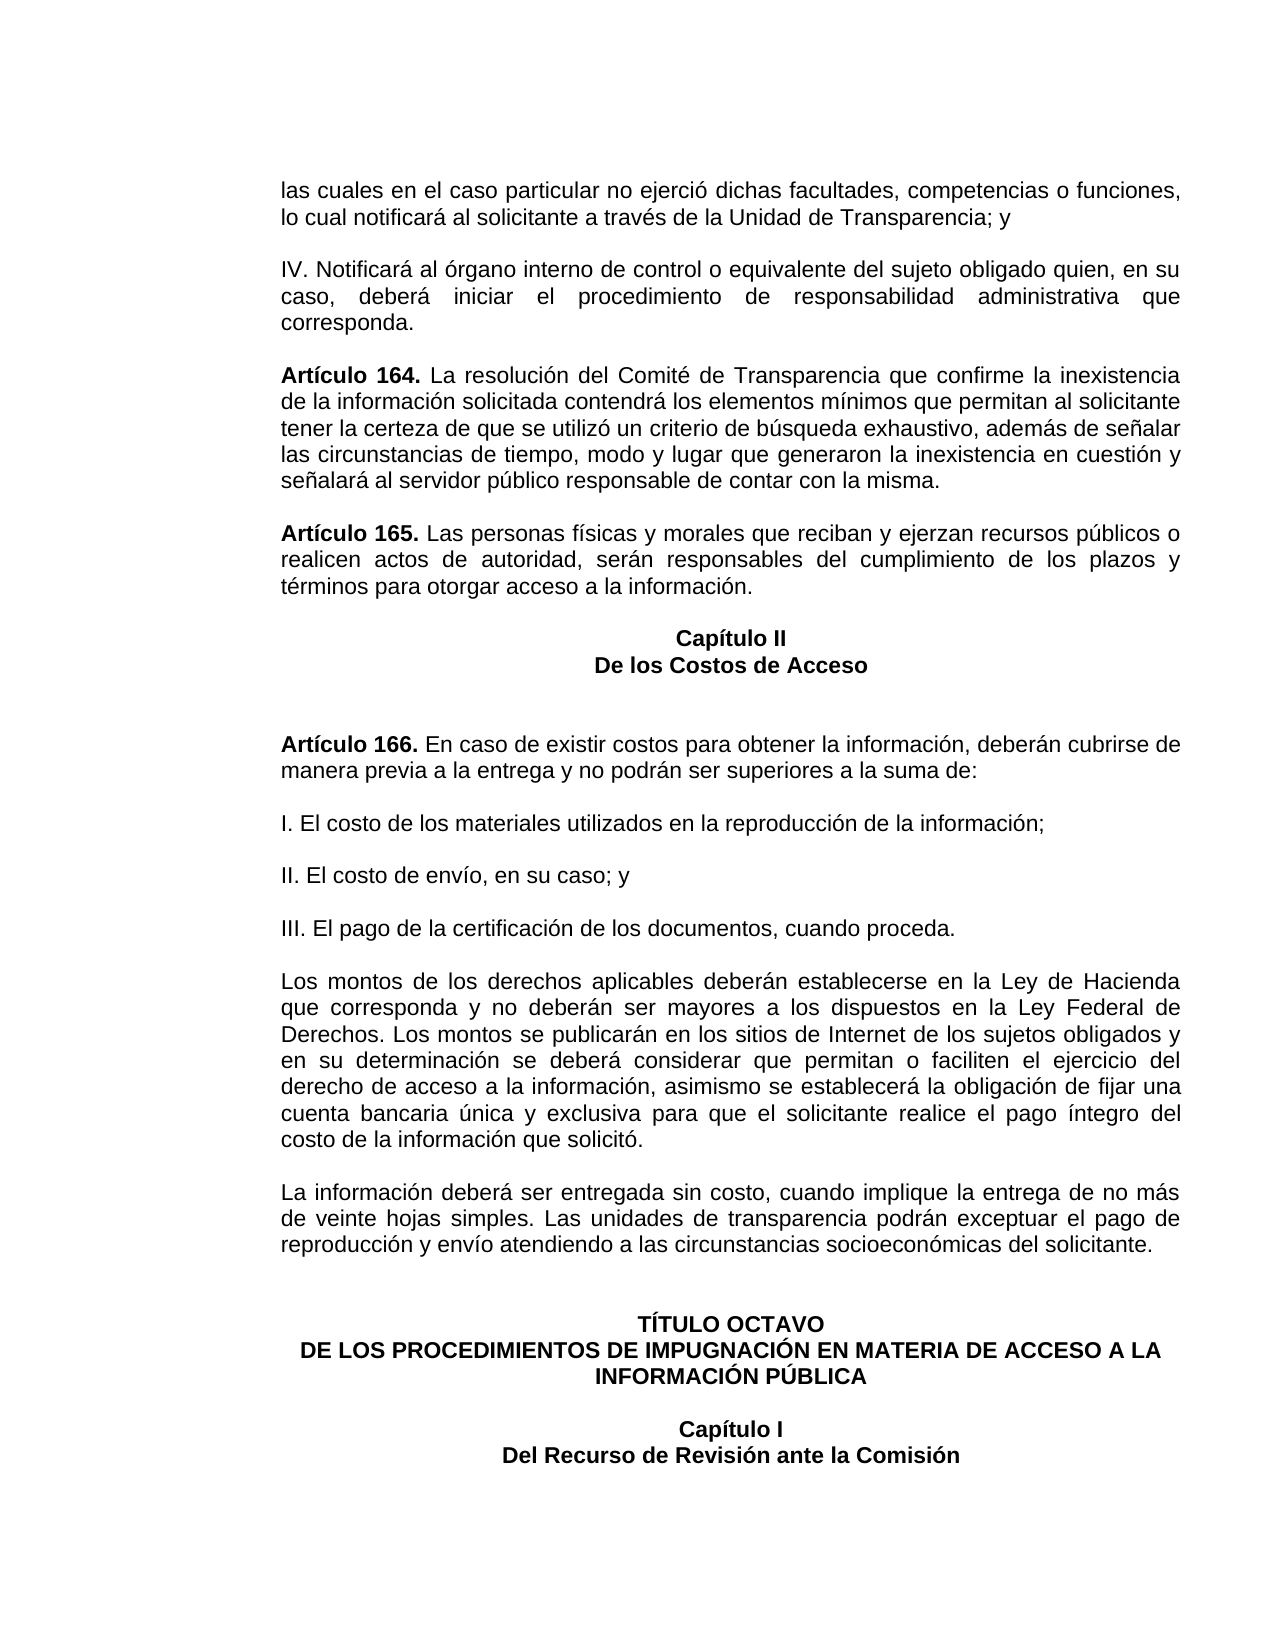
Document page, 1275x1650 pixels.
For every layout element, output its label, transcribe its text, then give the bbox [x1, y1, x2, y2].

text Artículo 165. Las personas físicas y morales que reciban y ejerzan recursos públicos o realicen actos de autoridad, serán responsables del cumplimiento de los plazos y términos para otorgar acceso a la información. [281, 520, 1181, 599]
list II. El costo de envío, en su caso; y [281, 862, 1181, 889]
text De los Costos de Acceso [281, 652, 1181, 678]
text Los montos de los derechos aplicables deberán establecerse en la Ley de Hacienda que corresponda y no deberán ser mayores a los dispuestos en la Ley Federal de Derechos. Los montos se publicarán en los sitios de Internet de los sujetos obligados y en su determinación se deberá considerar que permitan o faciliten el ejercicio del derecho de acceso a la información, asimismo se establecerá la obligación de fijar una cuenta bancaria única y exclusiva para que el solicitante realice el pago íntegro del costo de la información que solicitó. [281, 968, 1181, 1152]
text La información deberá ser entregada sin costo, cuando implique la entrega de no más de veinte hojas simples. Las unidades de transparencia podrán exceptuar el pago de reproducción y envío atendiendo a las circunstancias socioeconómicas del solicitante. [281, 1179, 1181, 1258]
text DE LOS PROCEDIMIENTOS DE IMPUGNACIÓN EN MATERIA DE ACCESO A LA INFORMACIÓN PÚBLICA [281, 1337, 1181, 1389]
list III. El pago de la certificación de los documentos, cuando proceda. [281, 915, 1181, 942]
text Capítulo I [281, 1416, 1181, 1442]
text Del Recurso de Revisión ante la Comisión [281, 1442, 1181, 1469]
list I. El costo de los materiales utilizados en la reproducción de la información; [281, 810, 1181, 836]
list las cuales en el caso particular no ejerció dichas facultades, competencias o funciones, lo cual notificará al solicitante a través de la Unidad de Transparencia; y [281, 177, 1181, 230]
text Artículo 166. En caso de existir costos para obtener la información, deberán cubrirse de manera previa a la entrega y no podrán ser superiores a la suma de: [281, 731, 1181, 783]
text TÍTULO OCTAVO [281, 1311, 1181, 1337]
list IV. Notificará al órgano interno de control o equivalente del sujeto obligado quien, en su caso, deberá iniciar el procedimiento de responsabilidad administrativa que corresponda. [281, 256, 1181, 335]
text Capítulo II [281, 625, 1181, 652]
text Artículo 164. La resolución del Comité de Transparencia que confirme la inexistencia de la información solicitada contendrá los elementos mínimos que permitan al solicitante tener la certeza de que se utilizó un criterio de búsqueda exhaustivo, además de señalar las circunstancias de tiempo, modo y lugar que generaron la inexistencia en cuestión y señalará al servidor público responsable de contar con la misma. [281, 362, 1181, 493]
